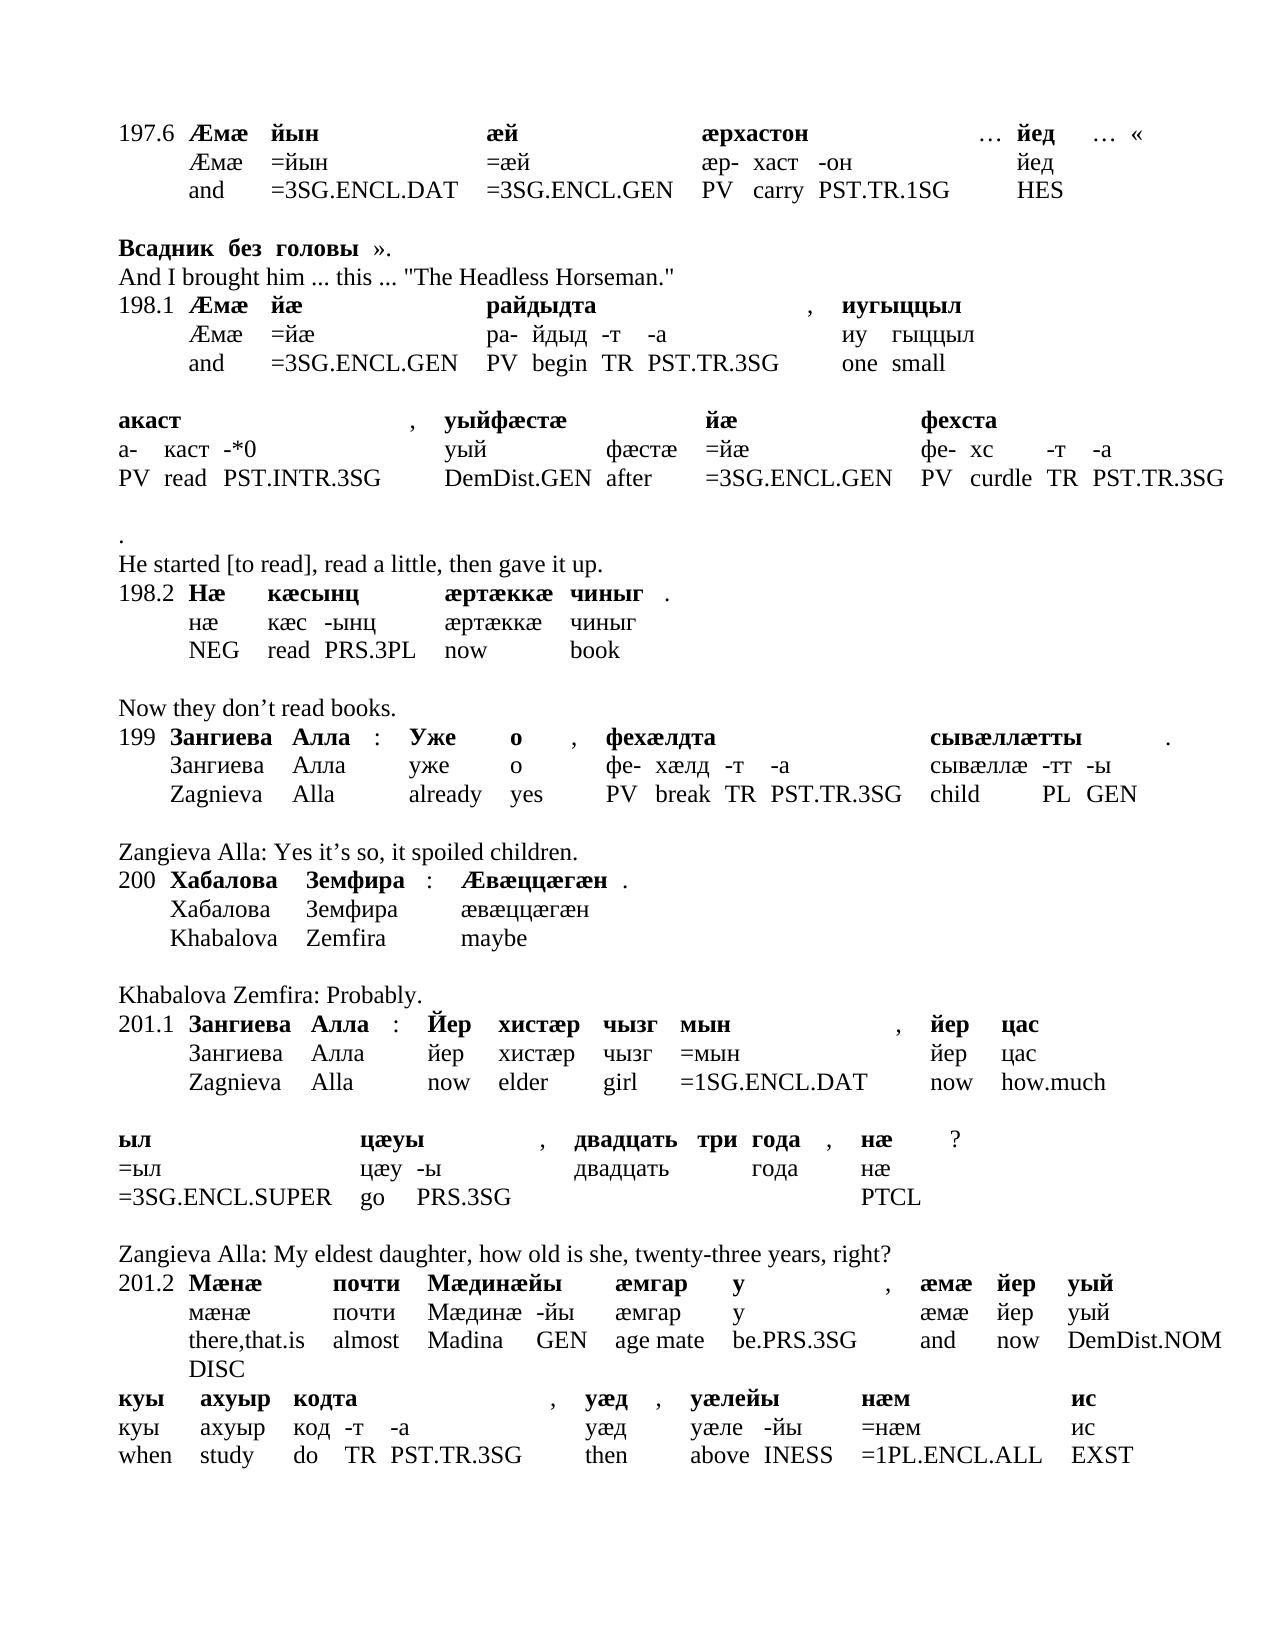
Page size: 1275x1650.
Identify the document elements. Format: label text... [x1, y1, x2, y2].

text -ы [416, 1153, 512, 1182]
text æртæккæ [444, 578, 556, 607]
text book [570, 636, 636, 664]
text йед [1017, 118, 1078, 147]
text when [118, 1441, 172, 1469]
text хæлд [655, 751, 711, 779]
text PST.TR.3SG [390, 1441, 522, 1469]
text Всадник [118, 233, 214, 262]
text æмгар [615, 1268, 718, 1297]
text now [427, 1067, 470, 1096]
text and [920, 1326, 969, 1354]
text PST.TR.1SG [818, 176, 950, 204]
text -йы [764, 1412, 833, 1441]
text Йер [427, 1009, 484, 1038]
text one [842, 348, 878, 377]
text read [267, 636, 310, 664]
text йын [271, 118, 472, 147]
text 198.2 [118, 578, 174, 607]
text Madina [427, 1326, 522, 1354]
text , [655, 1383, 676, 1412]
text Æмæ [188, 118, 257, 147]
text =йæ [705, 434, 893, 463]
text Zangieva Alla: My eldest daughter, how old is she, twenty-three years, right? [118, 1239, 1249, 1268]
text Земфира [306, 894, 398, 923]
text фе- [606, 751, 641, 779]
text PTCL [861, 1182, 922, 1211]
text года [752, 1124, 812, 1153]
text куы [118, 1383, 186, 1412]
text age mate [615, 1326, 704, 1354]
text ис [1071, 1383, 1147, 1412]
text сывæллæтты [930, 722, 1151, 751]
text три [697, 1124, 738, 1153]
text йер [997, 1297, 1040, 1326]
text кæсынц [267, 578, 431, 607]
text æй [486, 118, 688, 147]
text PRS.3SG [416, 1182, 512, 1211]
text =æй [486, 147, 674, 176]
text Алла [311, 1009, 379, 1038]
text , [885, 1268, 906, 1297]
text кодта [293, 1383, 536, 1412]
text Now they don’t read books. [118, 693, 1249, 722]
text йер [930, 1009, 987, 1038]
text код [293, 1412, 331, 1441]
text гыццыл [892, 319, 975, 348]
text -йы [536, 1297, 587, 1326]
text : [392, 1009, 413, 1038]
text above [690, 1441, 750, 1469]
text TR [724, 779, 757, 808]
text =3SG.ENCL.DAT [271, 176, 458, 204]
text and [188, 176, 243, 204]
text ахуыр [200, 1383, 279, 1412]
text почти [333, 1268, 413, 1297]
text do [293, 1441, 331, 1469]
text Alla [292, 779, 346, 808]
text фехста [921, 406, 1238, 434]
text -а [647, 319, 779, 348]
text =3SG.ENCL.GEN [486, 176, 674, 204]
text хистæр [498, 1038, 575, 1067]
text йдыд [532, 319, 588, 348]
text Æвæццæгæн [461, 866, 608, 894]
text , [550, 1383, 571, 1412]
text girl [603, 1067, 652, 1096]
text сывæллæ [930, 751, 1028, 779]
text Алла [292, 722, 360, 751]
text PL [1042, 779, 1072, 808]
text æмгар [615, 1297, 704, 1326]
text Зангиева [188, 1038, 283, 1067]
text begin [532, 348, 588, 377]
text =3SG.ENCL.SUPER [118, 1182, 332, 1211]
text æвæццæгæн [461, 894, 589, 923]
text ра- [486, 319, 518, 348]
text already [408, 779, 482, 808]
text . [1165, 722, 1186, 751]
text DemDist.NOM [1067, 1326, 1222, 1354]
text small [892, 348, 975, 377]
text фæстæ [606, 434, 677, 463]
text двадцать [574, 1124, 683, 1153]
text , [807, 291, 828, 319]
text =1SG.ENCL.DAT [680, 1067, 868, 1096]
text Алла [311, 1038, 365, 1067]
text ыл [118, 1124, 346, 1153]
text , [409, 406, 430, 434]
text Нæ [188, 578, 253, 607]
text carry [753, 176, 804, 204]
text двадцать [574, 1153, 669, 1182]
text уый [444, 434, 592, 463]
text Хабалова [169, 866, 292, 894]
text Æмæ [188, 319, 243, 348]
text now [930, 1067, 973, 1096]
text EXST [1071, 1441, 1133, 1469]
text PST.TR.3SG [770, 779, 902, 808]
text read [164, 463, 209, 492]
text Zagnieva [169, 779, 264, 808]
text Зангиева [169, 722, 278, 751]
text Зангиева [169, 751, 264, 779]
text TR [1046, 463, 1078, 492]
text чиныг [570, 578, 650, 607]
text йæ [271, 291, 472, 319]
text : [426, 866, 447, 894]
text у [732, 1268, 871, 1297]
text уый [1067, 1297, 1222, 1326]
text break [655, 779, 711, 808]
text =йын [271, 147, 458, 176]
text 201.1 [118, 1009, 174, 1038]
text а- [118, 434, 150, 463]
text уый [1067, 1268, 1236, 1297]
text there,that.is [188, 1326, 305, 1354]
text æрхастон [701, 118, 964, 147]
text иу [842, 319, 878, 348]
text study [200, 1441, 266, 1469]
text be.PRS.3SG [732, 1326, 857, 1354]
text нæ [861, 1124, 936, 1153]
text чызг [603, 1038, 652, 1067]
text then [585, 1441, 628, 1469]
text GEN [536, 1326, 587, 1354]
text PV [701, 176, 739, 204]
text Мæнæ [188, 1268, 319, 1297]
text GEN [1086, 779, 1137, 808]
text =1PL.ENCL.ALL [861, 1441, 1043, 1469]
text -а [770, 751, 902, 779]
text Мæдинæйы [427, 1268, 601, 1297]
text -т [601, 319, 633, 348]
text Уже [408, 722, 496, 751]
text ахуыр [200, 1412, 266, 1441]
text уже [408, 751, 482, 779]
text -он [818, 147, 950, 176]
text нæм [861, 1383, 1057, 1412]
text райдыдта [486, 291, 793, 319]
text … [978, 118, 1003, 147]
text after [606, 463, 677, 492]
text … [1092, 118, 1117, 147]
text йер [997, 1268, 1053, 1297]
text мын [680, 1009, 882, 1038]
text цас [1001, 1009, 1120, 1038]
text « [1130, 118, 1151, 147]
text 199 [118, 722, 156, 751]
text =нæм [861, 1412, 1043, 1441]
text TR [344, 1441, 376, 1469]
text акаст [118, 406, 396, 434]
text 201.2 [118, 1268, 174, 1297]
text PV [486, 348, 518, 377]
text Зангиева [188, 1009, 297, 1038]
text уæлейы [690, 1383, 847, 1412]
text цæуы [360, 1124, 526, 1153]
text уыйфæстæ [444, 406, 691, 434]
text почти [333, 1297, 399, 1326]
text Мæдинæ [427, 1297, 522, 1326]
text And I brought him ... this ... "The Headless Horseman." [118, 262, 1249, 291]
text фе- [921, 434, 956, 463]
text PV [606, 779, 641, 808]
text уæд [585, 1412, 628, 1441]
text PV [118, 463, 150, 492]
text Земфира [306, 866, 412, 894]
text Æмæ [188, 147, 243, 176]
text . [118, 521, 139, 549]
text Zemfira [306, 923, 398, 952]
text ? [949, 1124, 971, 1153]
text PST.TR.3SG [647, 348, 779, 377]
text у [732, 1297, 857, 1326]
text -т [1046, 434, 1078, 463]
text æртæккæ [444, 607, 542, 636]
text DISC [188, 1354, 319, 1383]
text . [622, 866, 643, 894]
text года [752, 1153, 798, 1182]
text =ыл [118, 1153, 332, 1182]
text , [539, 1124, 560, 1153]
text æмæ [920, 1268, 983, 1297]
text =йæ [271, 319, 458, 348]
text Zagnieva [188, 1067, 283, 1096]
text хистæр [498, 1009, 589, 1038]
text цæу [360, 1153, 403, 1182]
text куы [118, 1412, 172, 1441]
text -т [344, 1412, 376, 1441]
text 198.1 [118, 291, 174, 319]
text Алла [292, 751, 346, 779]
text -ы [1086, 751, 1137, 779]
text æр- [701, 147, 739, 176]
text : [374, 722, 395, 751]
text без [228, 233, 262, 262]
text =3SG.ENCL.GEN [705, 463, 893, 492]
text Khabalova [169, 923, 278, 952]
text ». [373, 233, 394, 262]
text Alla [311, 1067, 365, 1096]
text цас [1001, 1038, 1106, 1067]
text йер [930, 1038, 973, 1067]
text уæле [690, 1412, 750, 1441]
text . [664, 578, 685, 607]
text child [930, 779, 1028, 808]
text -тт [1042, 751, 1072, 779]
text -т [724, 751, 757, 779]
text NEG [188, 636, 240, 664]
text almost [333, 1326, 399, 1354]
text йер [427, 1038, 470, 1067]
text how.much [1001, 1067, 1106, 1096]
text хаст [753, 147, 804, 176]
text о [510, 722, 557, 751]
text иугыццыл [842, 291, 989, 319]
text TR [601, 348, 633, 377]
text æмæ [920, 1297, 969, 1326]
text ис [1071, 1412, 1133, 1441]
text каст [164, 434, 209, 463]
text now [444, 636, 542, 664]
text чызг [603, 1009, 666, 1038]
text PV [921, 463, 956, 492]
text йед [1017, 147, 1064, 176]
text чиныг [570, 607, 636, 636]
text HES [1017, 176, 1064, 204]
text Æмæ [188, 291, 257, 319]
text Хабалова [169, 894, 278, 923]
text Khabalova Zemfira: Probably. [118, 981, 1249, 1009]
text о [510, 751, 543, 779]
text 200 [118, 866, 156, 894]
text curdle [970, 463, 1033, 492]
text -а [1092, 434, 1224, 463]
text Zangieva Alla: Yes it’s so, it spoiled children. [118, 837, 1249, 866]
text мæнæ [188, 1297, 305, 1326]
text INESS [764, 1441, 833, 1469]
text now [997, 1326, 1040, 1354]
text -а [390, 1412, 522, 1441]
text хс [970, 434, 1033, 463]
text , [826, 1124, 847, 1153]
text кæс [267, 607, 310, 636]
text DemDist.GEN [444, 463, 592, 492]
text He started [to read], read a little, then gave it up. [118, 549, 1249, 578]
text go [360, 1182, 403, 1211]
text elder [498, 1067, 575, 1096]
text =3SG.ENCL.GEN [271, 348, 458, 377]
text maybe [461, 923, 589, 952]
text PST.TR.3SG [1092, 463, 1224, 492]
text -*0 [223, 434, 382, 463]
text yes [510, 779, 543, 808]
text фехæлдта [606, 722, 916, 751]
text and [188, 348, 243, 377]
text =мын [680, 1038, 868, 1067]
text нæ [188, 607, 240, 636]
text нæ [861, 1153, 922, 1182]
text уæд [585, 1383, 642, 1412]
text PST.INTR.3SG [223, 463, 382, 492]
text PRS.3PL [324, 636, 417, 664]
text 197.6 [118, 118, 174, 147]
text , [571, 722, 592, 751]
text йæ [705, 406, 907, 434]
text , [895, 1009, 916, 1038]
text -ынц [324, 607, 417, 636]
text головы [276, 233, 359, 262]
